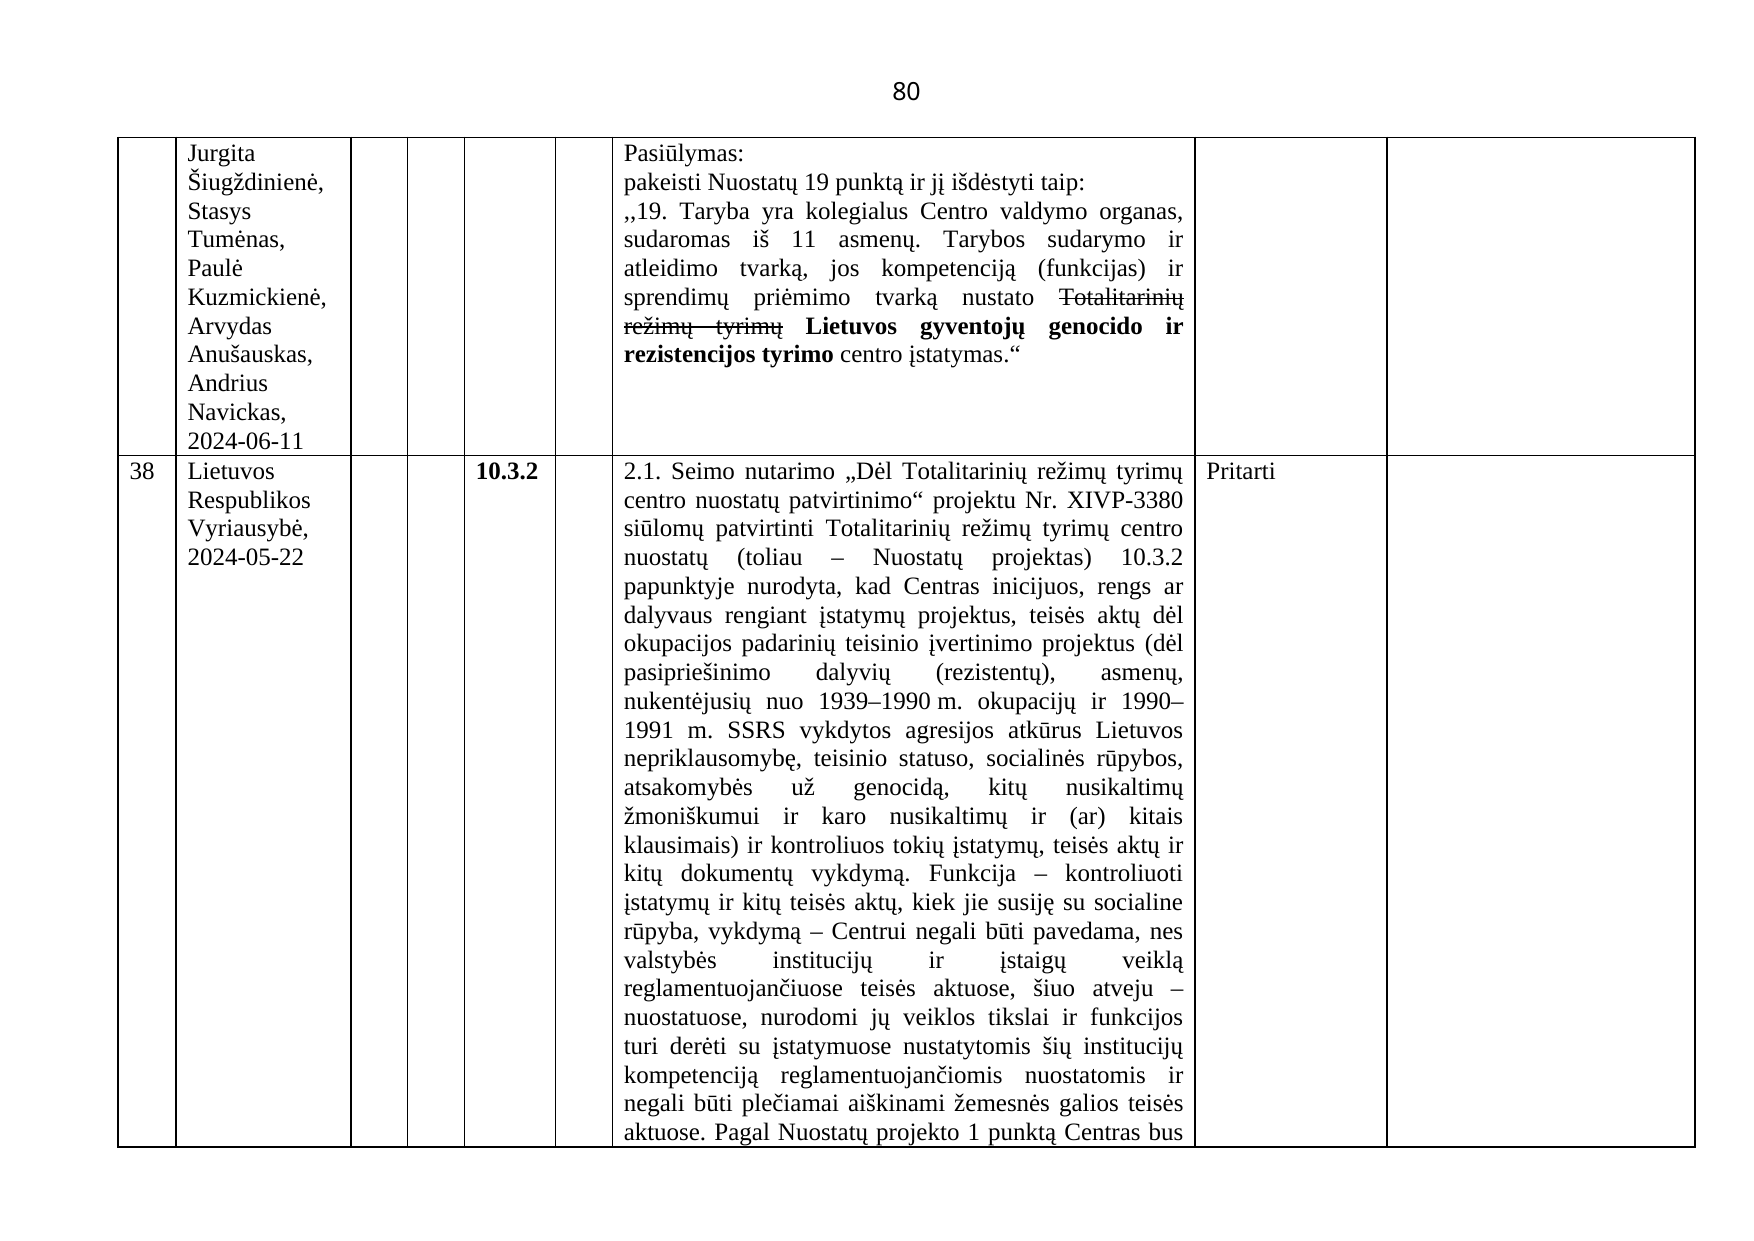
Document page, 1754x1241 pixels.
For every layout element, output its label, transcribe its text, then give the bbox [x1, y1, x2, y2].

table_cell Pasiūlymas: pakeisti Nuostatų 19 punktą ir jį išdėstyti taip: ,,19. Taryba yra kolegialus Centro valdymo organas, sudaromas iš 11 asmenų. Tarybos sudarymo ir atleidimo tvarką, jos kompetenciją (funkcijas) ir sprendimų priėmimo tvarką nustato Totalitarinių režimų tyrimų Lietuvos gyventojų genocido ir rezistencijos tyrimo centro įstatymas.“ [613, 138, 1194, 454]
table_cell [556, 456, 612, 1146]
table_cell [1388, 456, 1694, 1146]
table_cell [408, 138, 464, 454]
table_cell [1388, 138, 1694, 454]
table_cell [1196, 138, 1386, 454]
table_cell Lietuvos Respublikos Vyriausybė, 2024-05-22 [177, 456, 350, 1146]
table_cell 2.1. Seimo nutarimo „Dėl Totalitarinių režimų tyrimų centro nuostatų patvirtinimo“ projektu Nr. XIVP-3380 siūlomų patvirtinti Totalitarinių režimų tyrimų centro nuostatų (toliau – Nuostatų projektas) 10.3.2 papunktyje nurodyta, kad Centras inicijuos, rengs ar dalyvaus rengiant įstatymų projektus, teisės aktų dėl okupacijos padarinių teisinio įvertinimo projektus (dėl pasipriešinimo dalyvių (rezistentų), asmenų, nukentėjusių nuo 1939–1990 m. okupacijų ir 1990–1991 m. SSRS vykdytos agresijos atkūrus Lietuvos nepriklausomybę, teisinio statuso, socialinės rūpybos, atsakomybės už genocidą, kitų nusikaltimų žmoniškumui ir karo nusikaltimų ir (ar) kitais klausimais) ir kontroliuos tokių įstatymų, teisės aktų ir kitų dokumentų vykdymą. Funkcija – kontroliuoti įstatymų ir kitų teisės aktų, kiek jie susiję su socialine rūpyba, vykdymą – Centrui negali būti pavedama, nes valstybės institucijų ir įstaigų veiklą reglamentuojančiuose teisės aktuose, šiuo atveju – nuostatuose, nurodomi jų veiklos tikslai ir funkcijos turi derėti su įstatymuose nustatytomis šių institucijų kompetenciją reglamentuojančiomis nuostatomis ir negali būti plečiamai aiškinami žemesnės galios teisės aktuose. Pagal Nuostatų projekto 1 punktą Centras bus [613, 456, 1194, 1146]
table_cell [119, 138, 175, 454]
table_cell [408, 456, 464, 1146]
table_cell 38 [119, 456, 175, 1146]
table_cell [352, 456, 407, 1146]
table_cell Pritarti [1196, 456, 1386, 1146]
table_cell Jurgita Šiugždinienė, Stasys Tumėnas, Paulė Kuzmickienė, Arvydas Anušauskas, Andrius Navickas, 2024-06-11 [177, 138, 350, 454]
table_cell 10.3.2 [465, 456, 555, 1146]
table_cell [352, 138, 407, 454]
table_cell [465, 138, 555, 454]
table_cell [556, 138, 612, 454]
